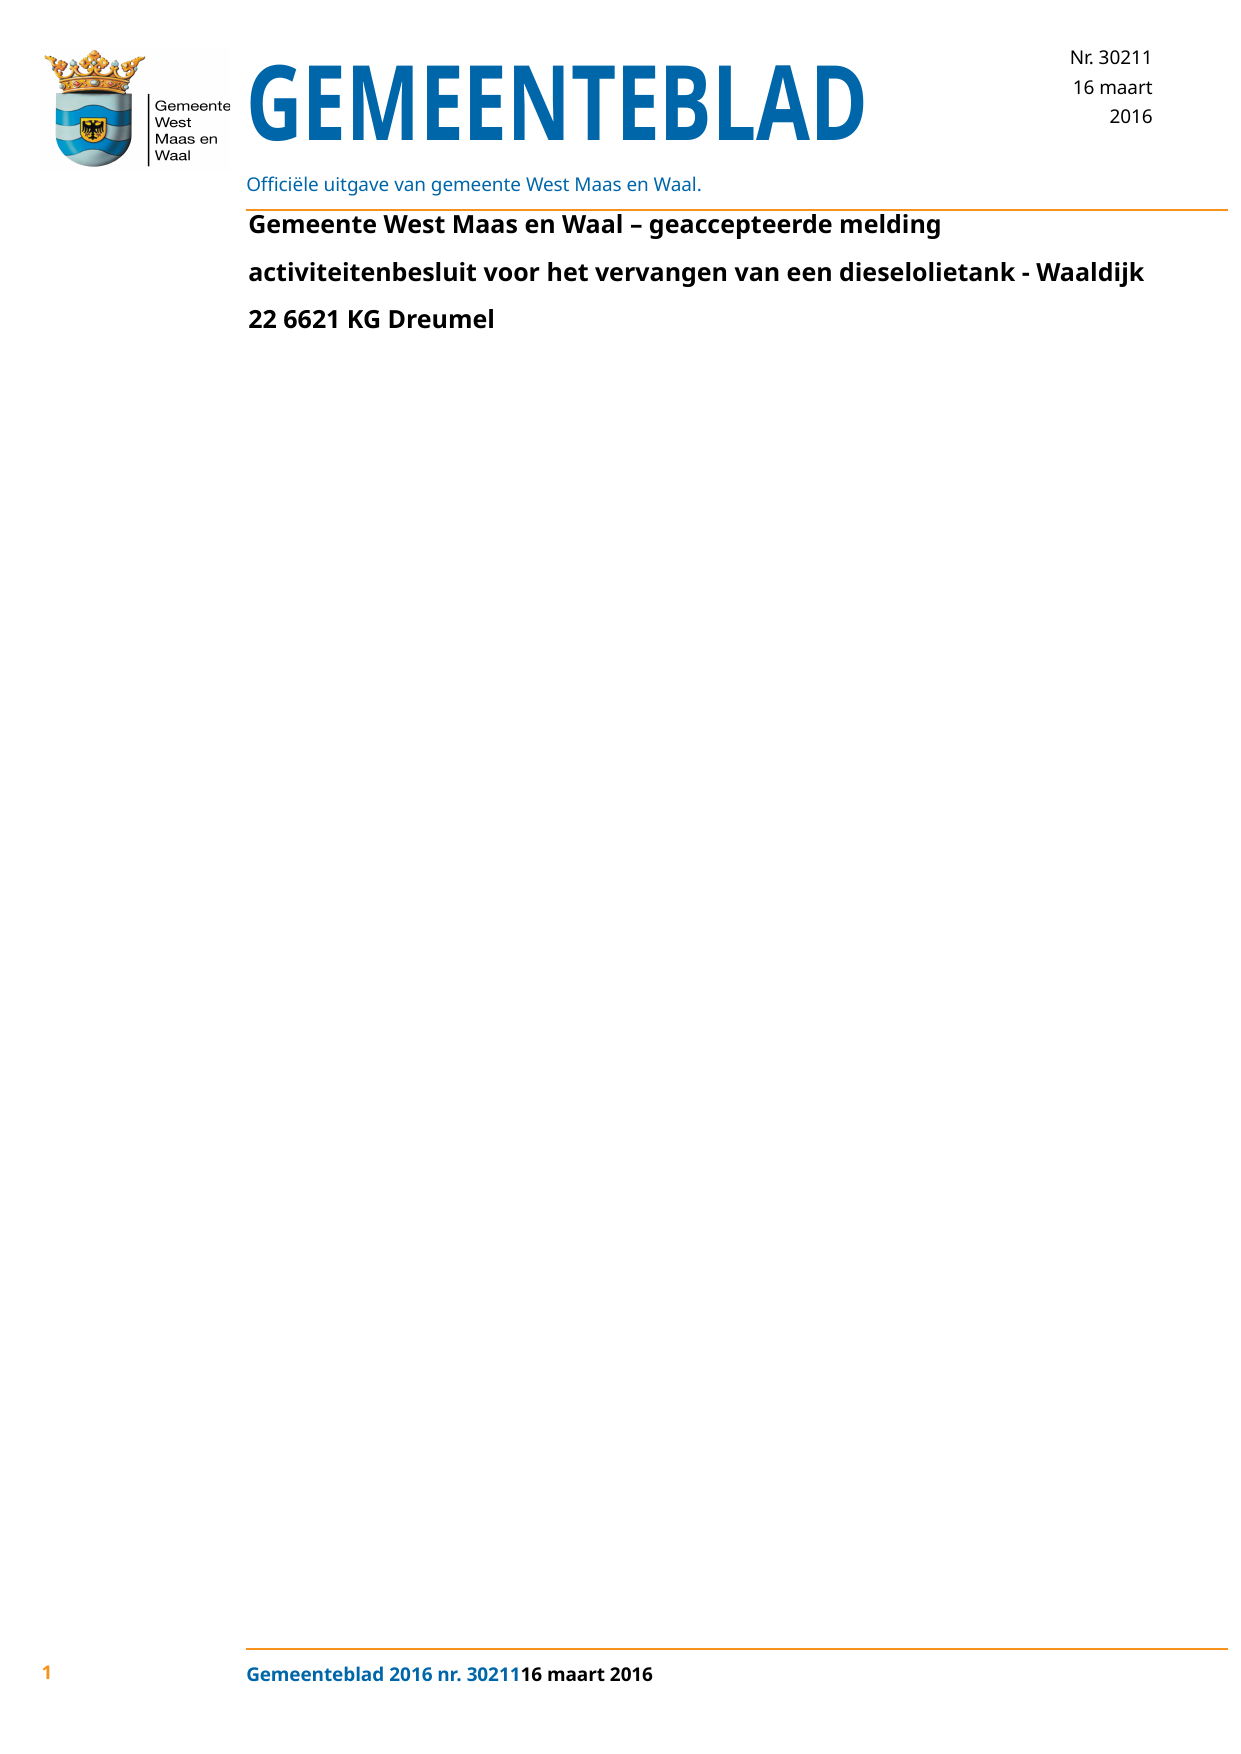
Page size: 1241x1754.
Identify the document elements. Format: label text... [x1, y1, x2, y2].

picture [41, 47, 231, 172]
text Gemeente West Maas en Waal – geaccepteerde melding activiteitenbesluit voor het vervangen van een dieselolietank - Waaldijk 22 6621 KG Dreumel [248, 211, 1152, 336]
